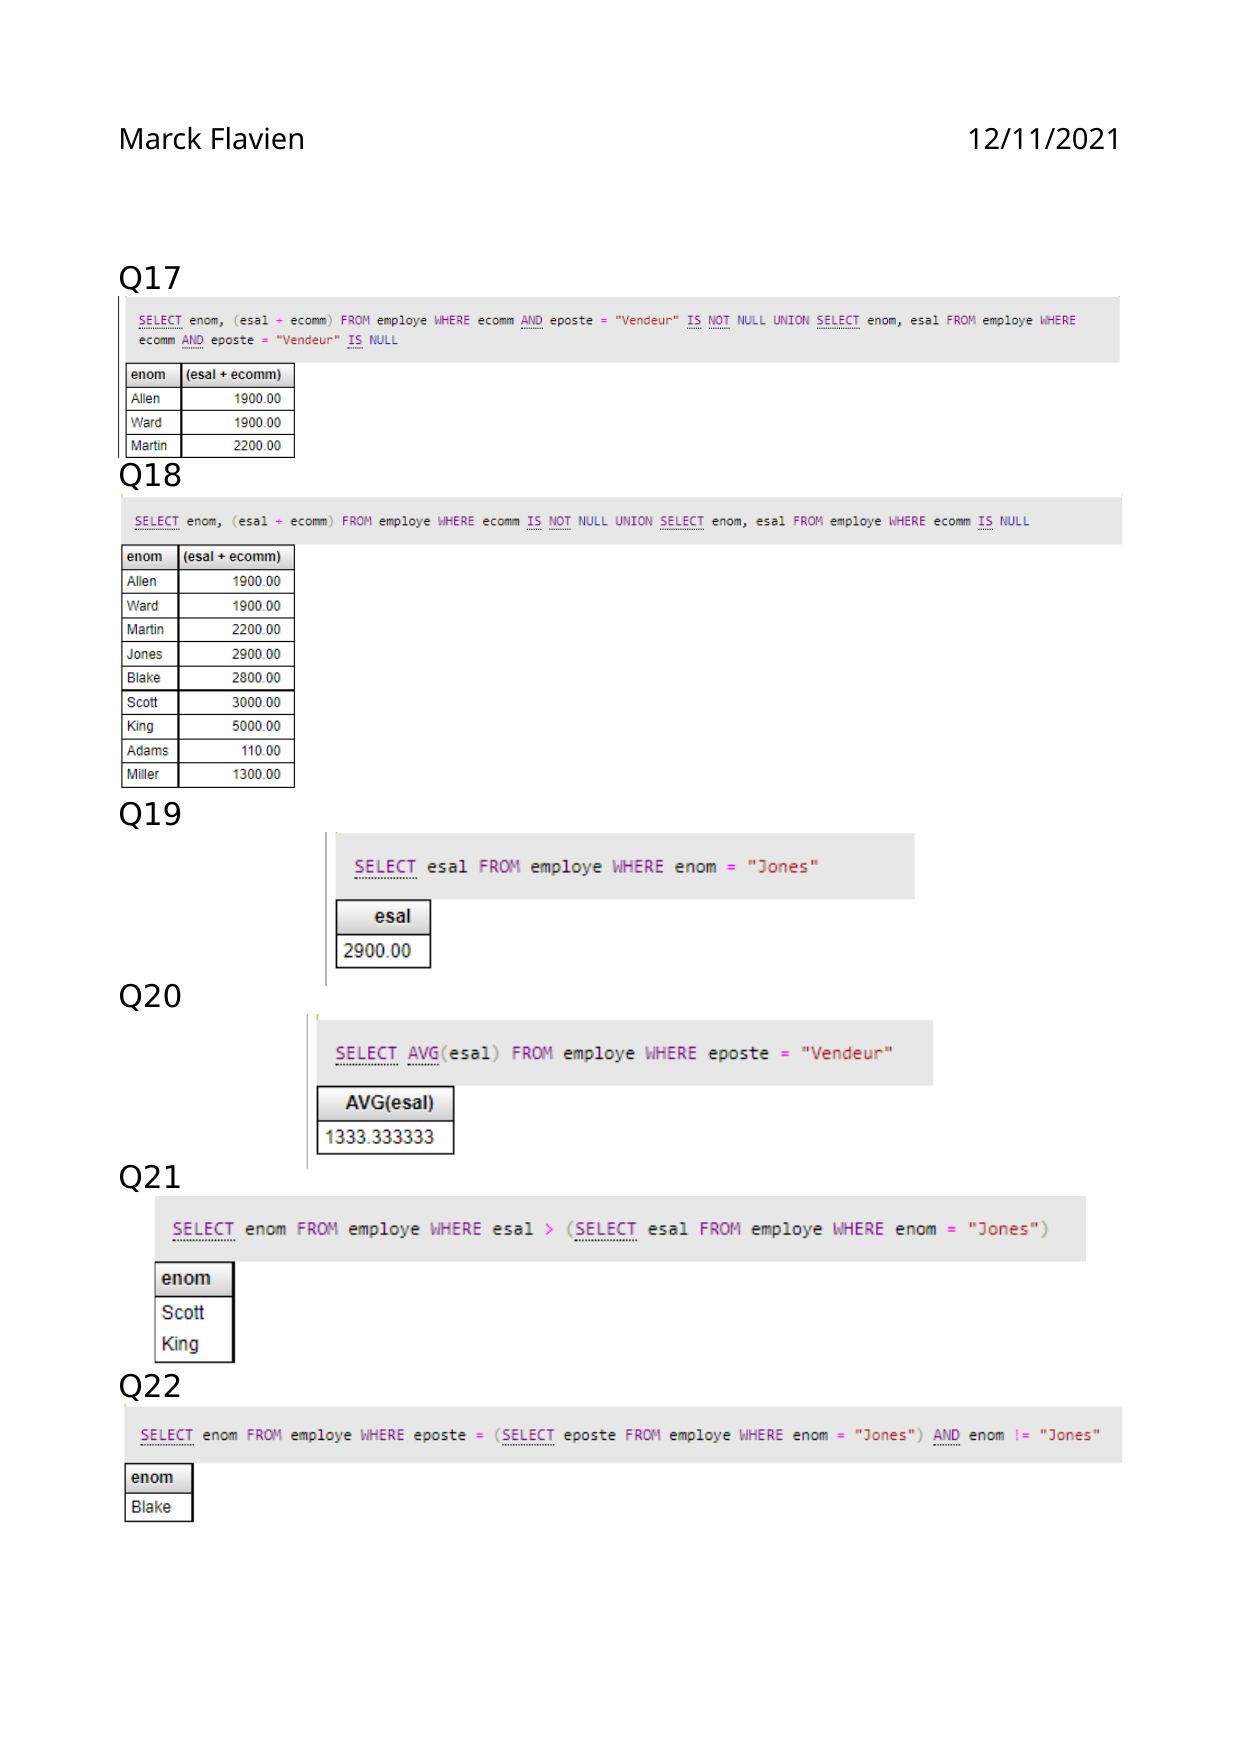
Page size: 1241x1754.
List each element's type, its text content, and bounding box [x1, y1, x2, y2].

picture [118, 494, 1123, 797]
text Q18 [118, 458, 1122, 494]
text Q17 [118, 260, 1122, 296]
picture [325, 832, 915, 986]
picture [118, 296, 1123, 458]
text Q20 [118, 986, 1122, 1014]
picture [154, 1196, 1086, 1368]
text Q21 [118, 1169, 1122, 1196]
text Q22 [118, 1368, 1122, 1404]
text Q19 [118, 797, 1122, 833]
picture [118, 1404, 1123, 1537]
picture [306, 1014, 934, 1169]
